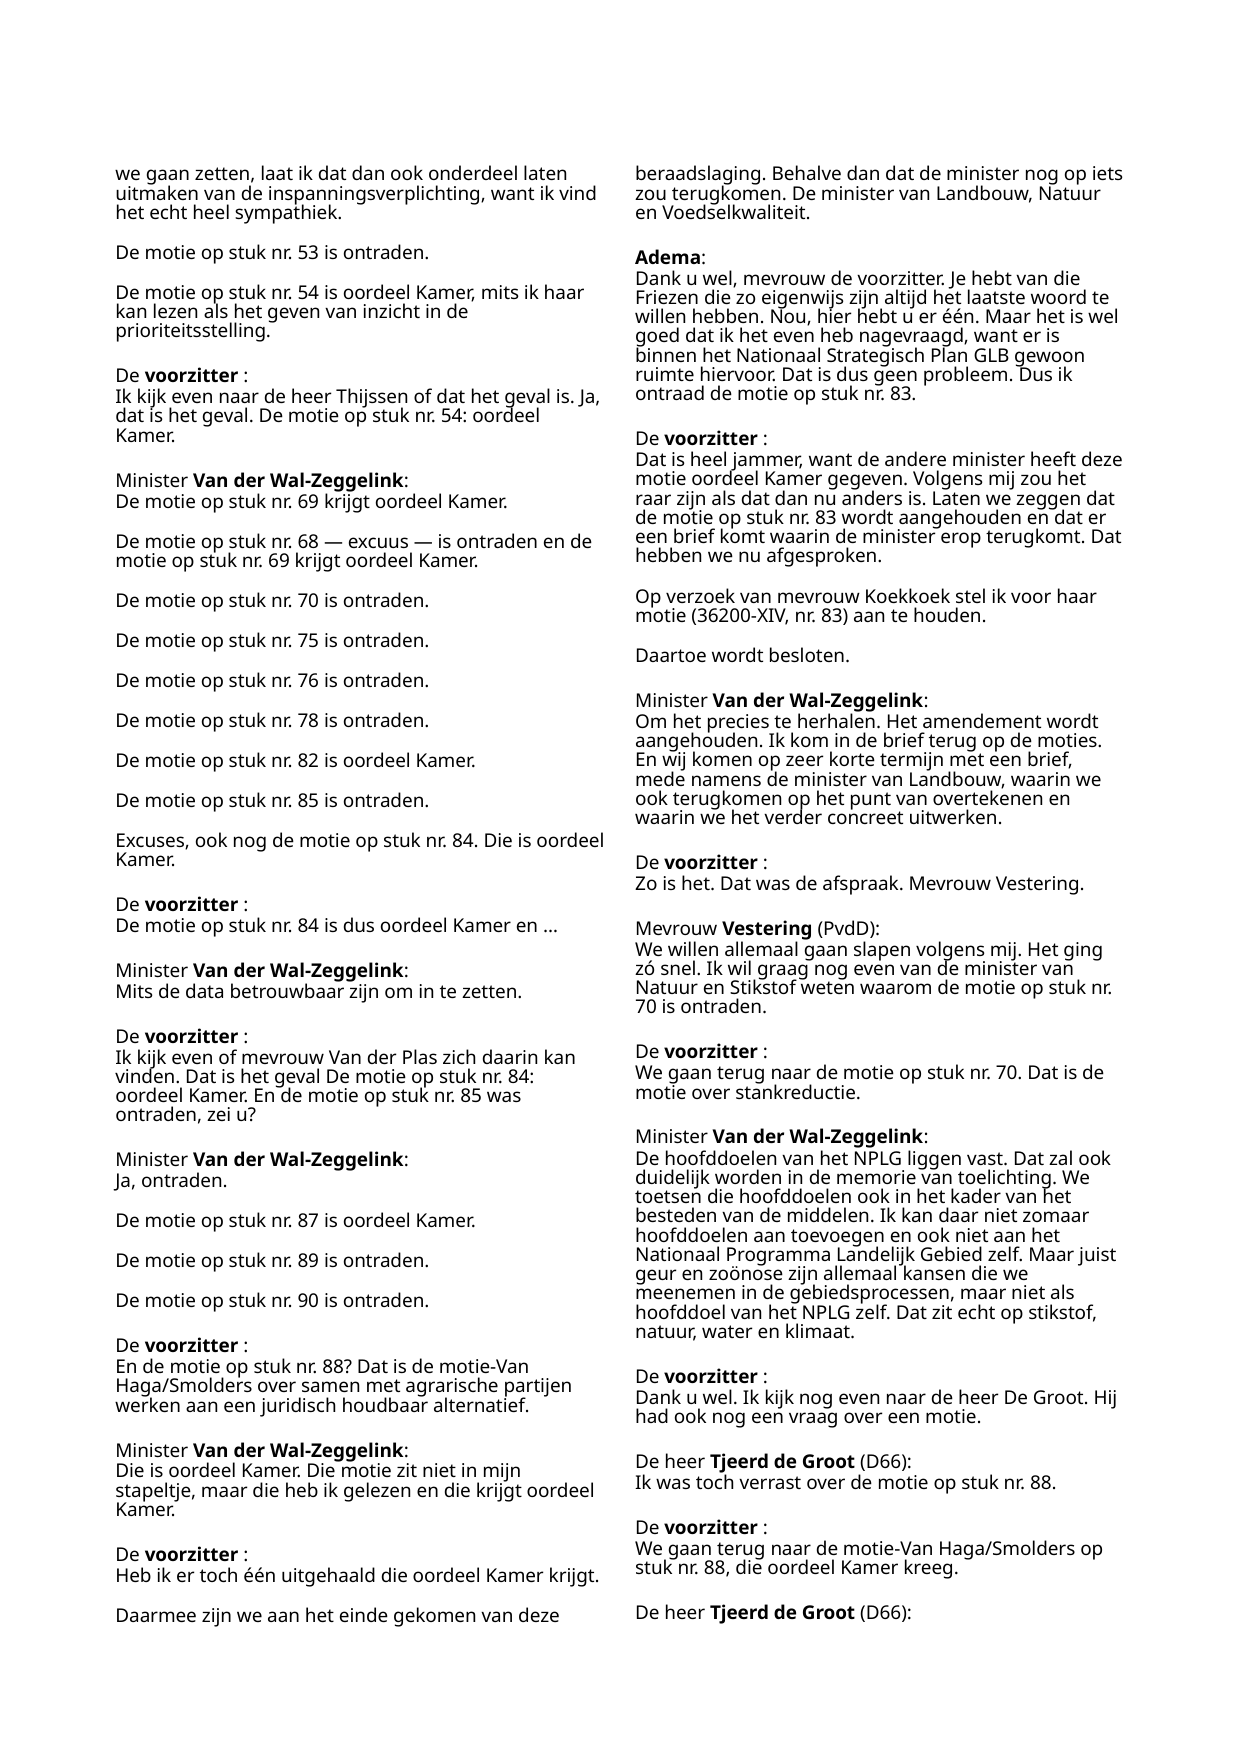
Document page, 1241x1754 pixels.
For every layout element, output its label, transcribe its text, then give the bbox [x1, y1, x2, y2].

text Mits de data betrouwbaar zijn om in te zetten. [115, 983, 605, 1002]
text De heer Tjeerd de Groot (D66): [635, 1448, 1125, 1474]
text Excuses, ook nog de motie op stuk nr. 84. Die is oordeel Kamer. [115, 832, 605, 870]
text De motie op stuk nr. 54 is oordeel Kamer, mits ik haar kan lezen als het geven van inzicht in de prioriteitsstelling. [115, 284, 605, 342]
text Zo is het. Dat was de afspraak. Mevrouw Vestering. [635, 875, 1125, 894]
text We gaan terug naar de motie-Van Haga/Smolders op stuk nr. 88, die oordeel Kamer kreeg. [635, 1540, 1125, 1578]
text De voorzitter : [115, 1332, 605, 1358]
text Dank u wel. Ik kijk nog even naar de heer De Groot. Hij had ook nog een vraag over een motie. [635, 1389, 1125, 1427]
text Dat is heel jammer, want de andere minister heeft deze motie oordeel Kamer gegeven. Volgens mij zou het raar zijn als dat dan nu anders is. Laten we zeggen dat de motie op stuk nr. 83 wordt aangehouden en dat er een brief komt waarin de minister erop terugkomt. Dat hebben we nu afgesproken. [635, 451, 1125, 567]
text De motie op stuk nr. 70 is ontraden. [115, 592, 605, 611]
text Minister Van der Wal-Zeggelink: [635, 1124, 1125, 1149]
text De motie op stuk nr. 87 is oordeel Kamer. [115, 1212, 605, 1232]
text Mevrouw Vestering (PvdD): [635, 915, 1125, 941]
text Adema: [635, 244, 1125, 270]
text De motie op stuk nr. 89 is ontraden. [115, 1252, 605, 1272]
text Daartoe wordt besloten. [635, 647, 1125, 666]
text De motie op stuk nr. 84 is dus oordeel Kamer en … [115, 917, 605, 936]
text Minister Van der Wal-Zeggelink: [115, 1437, 605, 1462]
text We willen allemaal gaan slapen volgens mij. Het ging zó snel. Ik wil graag nog even van de minister van Natuur en Stikstof weten waarom de motie op stuk nr. 70 is ontraden. [635, 941, 1125, 1018]
text Dank u wel, mevrouw de voorzitter. Je hebt van die Friezen die zo eigenwijs zijn altijd het laatste woord te willen hebben. Nou, hier hebt u er één. Maar het is wel goed dat ik het even heb nagevraagd, want er is binnen het Nationaal Strategisch Plan GLB gewoon ruimte hiervoor. Dat is dus geen probleem. Dus ik ontraad de motie op stuk nr. 83. [635, 270, 1125, 404]
text We gaan terug naar de motie op stuk nr. 70. Dat is de motie over stankreductie. [635, 1064, 1125, 1103]
text De motie op stuk nr. 78 is ontraden. [115, 712, 605, 731]
text Ik kijk even naar de heer Thijssen of dat het geval is. Ja, dat is het geval. De motie op stuk nr. 54: oordeel Kamer. [115, 388, 605, 446]
text Ik kijk even of mevrouw Van der Plas zich daarin kan vinden. Dat is het geval De motie op stuk nr. 84: oordeel Kamer. En de motie op stuk nr. 85 was ontraden, zei u? [115, 1049, 605, 1126]
text De heer Tjeerd de Groot (D66): [635, 1599, 1125, 1625]
text Minister Van der Wal-Zeggelink: [115, 467, 605, 493]
text De hoofddoelen van het NPLG liggen vast. Dat zal ook duidelijk worden in de memorie van toelichting. We toetsen die hoofddoelen ook in het kader van het besteden van de middelen. Ik kan daar niet zomaar hoofddoelen aan toevoegen en ook niet aan het Nationaal Programma Landelijk Gebied zelf. Maar juist geur en zoönose zijn allemaal kansen die we meenemen in de gebiedsprocessen, maar niet als hoofddoel van het NPLG zelf. Dat zit echt op stikstof, natuur, water en klimaat. [635, 1149, 1125, 1342]
text De motie op stuk nr. 75 is ontraden. [115, 632, 605, 651]
text De motie op stuk nr. 68 — excuus — is ontraden en de motie op stuk nr. 69 krijgt oordeel Kamer. [115, 533, 605, 571]
text De motie op stuk nr. 76 is ontraden. [115, 672, 605, 691]
text Minister Van der Wal-Zeggelink: [115, 957, 605, 983]
text we gaan zetten, laat ik dat dan ook onderdeel laten uitmaken van de inspanningsverplichting, want ik vind het echt heel sympathiek. [115, 165, 605, 223]
text Om het precies te herhalen. Het amendement wordt aangehouden. Ik kom in de brief terug op de moties. En wij komen op zeer korte termijn met een brief, mede namens de minister van Landbouw, waarin we ook terugkomen op het punt van overtekenen en waarin we het verder concreet uitwerken. [635, 713, 1125, 828]
text De voorzitter : [115, 1541, 605, 1567]
text De voorzitter : [115, 1023, 605, 1049]
text En de motie op stuk nr. 88? Dat is de motie-Van Haga/Smolders over samen met agrarische partijen werken aan een juridisch houdbaar alternatief. [115, 1358, 605, 1416]
text Minister Van der Wal-Zeggelink: [115, 1147, 605, 1172]
text De motie op stuk nr. 53 is ontraden. [115, 244, 605, 263]
text Op verzoek van mevrouw Koekkoek stel ik voor haar motie (36200-XIV, nr. 83) aan te houden. [635, 588, 1125, 626]
text De voorzitter : [635, 1363, 1125, 1389]
text Daarmee zijn we aan het einde gekomen van deze [115, 1607, 605, 1626]
text beraadslaging. Behalve dan dat de minister nog op iets zou terugkomen. De minister van Landbouw, Natuur en Voedselkwaliteit. [635, 165, 1125, 223]
text De voorzitter : [115, 362, 605, 388]
text De motie op stuk nr. 85 is ontraden. [115, 792, 605, 811]
text Ik was toch verrast over de motie op stuk nr. 88. [635, 1474, 1125, 1493]
text De voorzitter : [115, 891, 605, 917]
text De voorzitter : [635, 849, 1125, 875]
text De motie op stuk nr. 69 krijgt oordeel Kamer. [115, 493, 605, 512]
text Ja, ontraden. [115, 1172, 605, 1192]
text De voorzitter : [635, 425, 1125, 451]
text De voorzitter : [635, 1514, 1125, 1540]
text De voorzitter : [635, 1039, 1125, 1064]
text Minister Van der Wal-Zeggelink: [635, 687, 1125, 713]
text Heb ik er toch één uitgehaald die oordeel Kamer krijgt. [115, 1567, 605, 1586]
text De motie op stuk nr. 90 is ontraden. [115, 1292, 605, 1312]
text De motie op stuk nr. 82 is oordeel Kamer. [115, 752, 605, 771]
text Die is oordeel Kamer. Die motie zit niet in mijn stapeltje, maar die heb ik gelezen en die krijgt oordeel Kamer. [115, 1462, 605, 1520]
